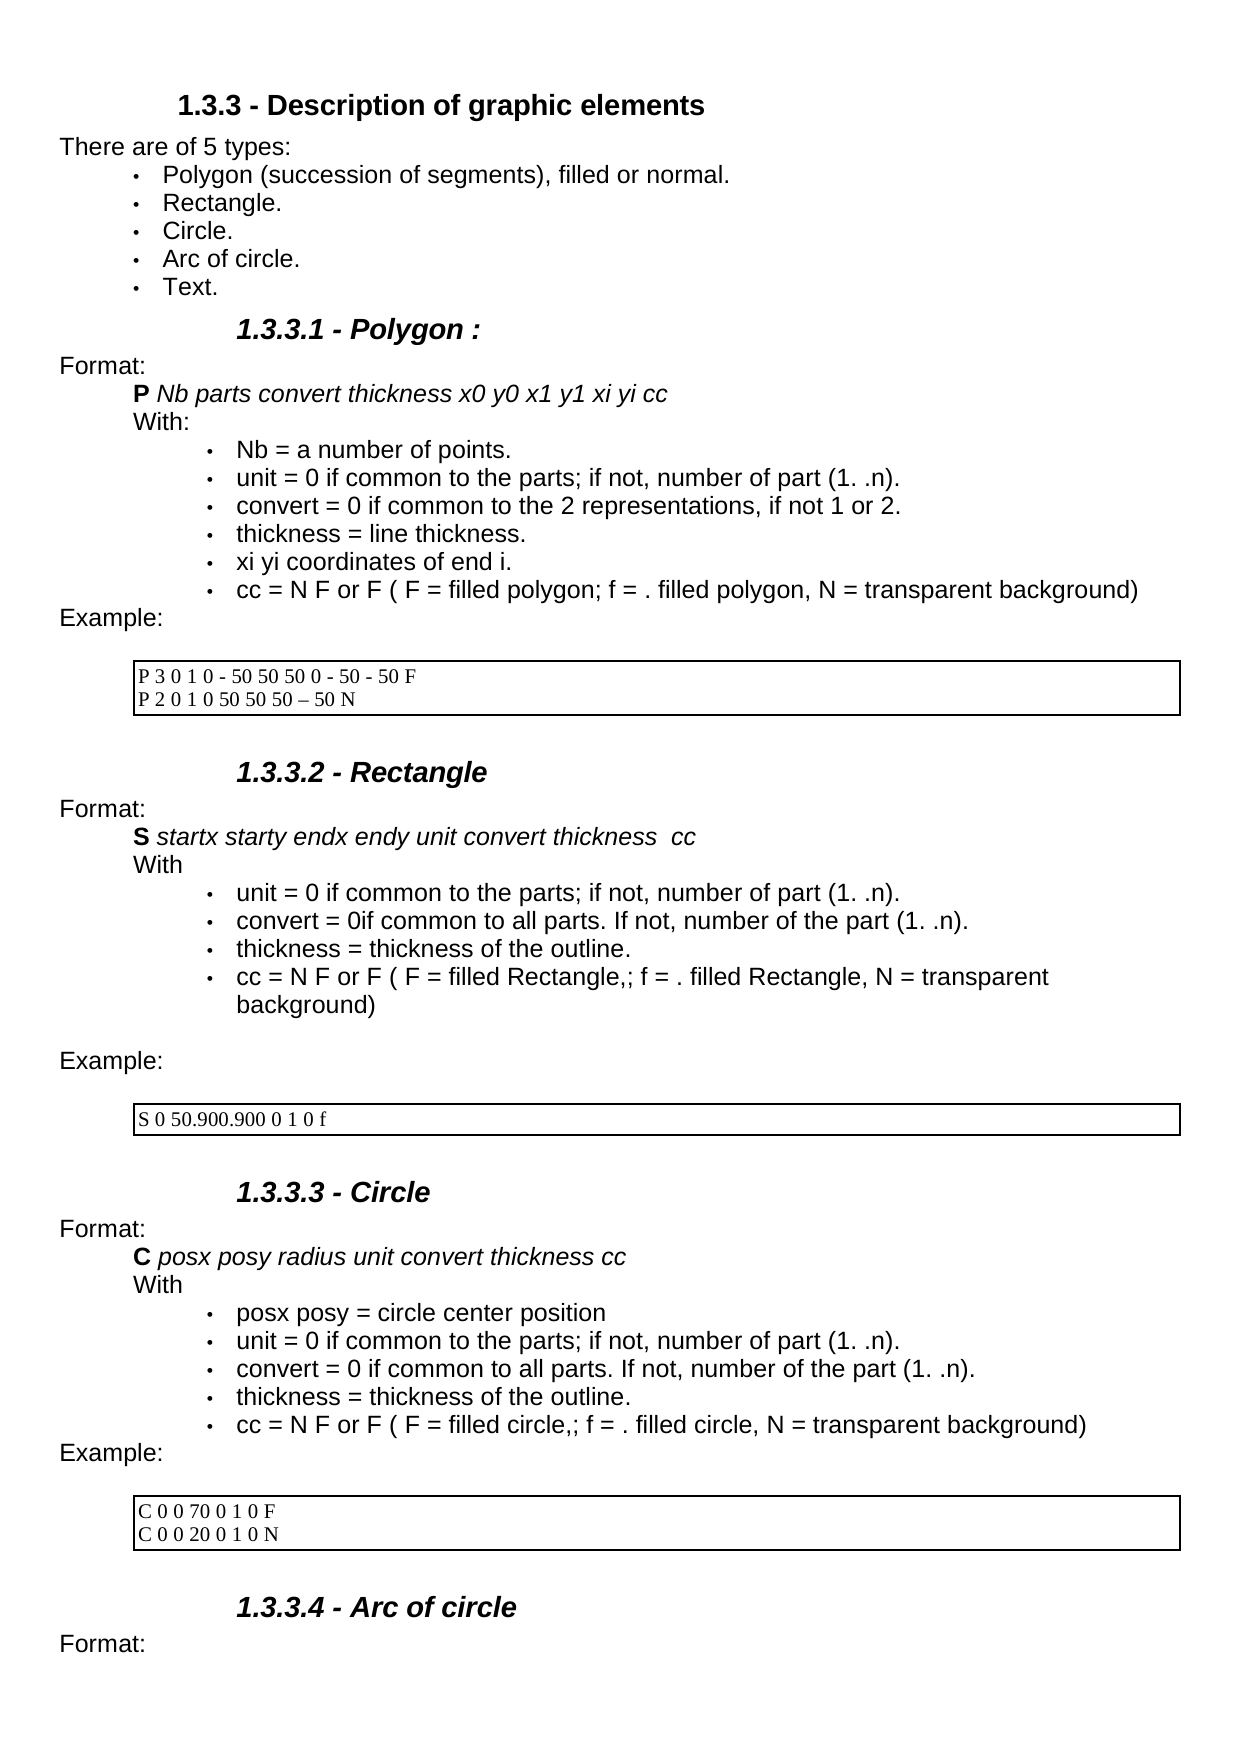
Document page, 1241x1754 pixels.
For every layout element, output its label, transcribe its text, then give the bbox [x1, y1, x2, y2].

list convert = 0 if common to all parts. If not, number of the part (1. .n). [207, 1355, 1181, 1383]
list thickness = thickness of the outline. [207, 1383, 1181, 1411]
list unit = 0 if common to the parts; if not, number of part (1. .n). [207, 879, 1181, 907]
text Format: [59, 795, 1181, 823]
text Format: [59, 352, 1181, 380]
text Format: [59, 1630, 1181, 1658]
subtitle Polygon : [236, 313, 1181, 345]
list convert = 0 if common to the 2 representations, if not 1 or 2. [207, 492, 1181, 520]
list unit = 0 if common to the parts; if not, number of part (1. .n). [207, 1327, 1181, 1355]
list cc = N F or F ( F = filled circle,; f = . filled circle, N = transparent background) [207, 1411, 1181, 1439]
text Example: [59, 1439, 1181, 1467]
subtitle Arc of circle [236, 1591, 1181, 1623]
text C posx posy radius unit convert thickness cc [133, 1243, 1181, 1271]
list Circle. [133, 217, 1181, 245]
subtitle Circle [236, 1176, 1181, 1208]
text C 0 0 70 0 1 0 F [135, 1497, 1179, 1518]
text With [133, 851, 1181, 879]
text With [133, 1271, 1181, 1299]
list Arc of circle. [133, 245, 1181, 273]
text S 0 50.900.900 0 1 0 f [135, 1105, 1179, 1134]
list xi yi coordinates of end i. [207, 548, 1181, 576]
subtitle Description of graphic elements [177, 88, 1181, 121]
list Text. [133, 273, 1181, 301]
text S startx starty endx endy unit convert thickness cc [133, 823, 1181, 851]
list cc = N F or F ( F = filled Rectangle,; f = . filled Rectangle, N = transparent background) [207, 963, 1181, 1019]
list posx posy = circle center position [207, 1299, 1181, 1327]
text Format: [59, 1215, 1181, 1243]
text With: [133, 408, 1181, 436]
list Polygon (succession of segments), filled or normal. [133, 161, 1181, 189]
text Example: [59, 1047, 1181, 1075]
text C 0 0 20 0 1 0 N [135, 1518, 1179, 1549]
list thickness = line thickness. [207, 520, 1181, 548]
text There are of 5 types: [59, 133, 1181, 161]
text P 2 0 1 0 50 50 50 – 50 N [135, 683, 1179, 714]
text P 3 0 1 0 - 50 50 50 0 - 50 - 50 F [135, 662, 1179, 683]
list Nb = a number of points. [207, 436, 1181, 464]
text Example: [59, 604, 1181, 632]
text P Nb parts convert thickness x0 y0 x1 y1 xi yi cc [133, 380, 1181, 408]
subtitle Rectangle [236, 756, 1181, 788]
list convert = 0if common to all parts. If not, number of the part (1. .n). [207, 907, 1181, 935]
list Rectangle. [133, 189, 1181, 217]
list unit = 0 if common to the parts; if not, number of part (1. .n). [207, 464, 1181, 492]
list cc = N F or F ( F = filled polygon; f = . filled polygon, N = transparent background) [207, 576, 1181, 604]
list thickness = thickness of the outline. [207, 935, 1181, 963]
